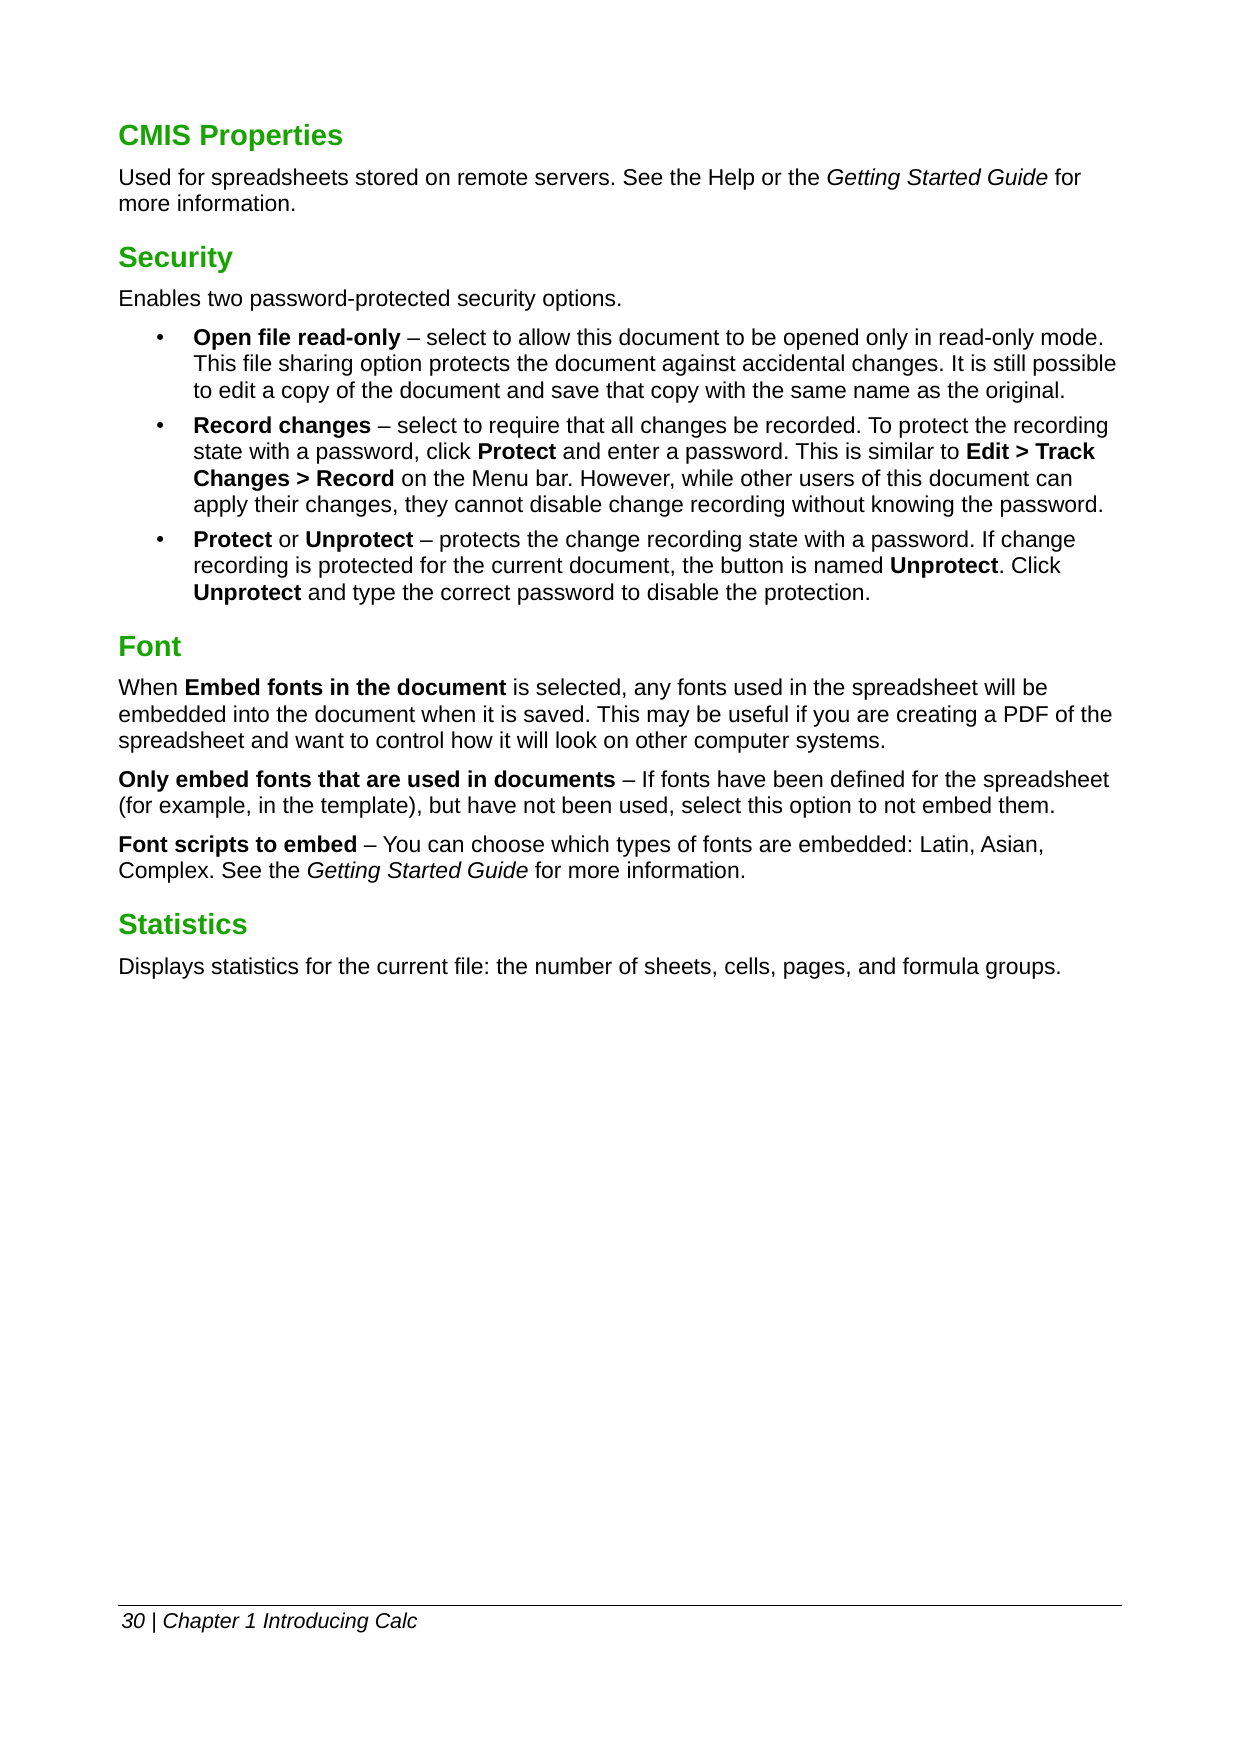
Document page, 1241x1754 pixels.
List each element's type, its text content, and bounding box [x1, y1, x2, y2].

text Used for spreadsheets stored on remote servers. See the Help or the Getting Started Guide for more information. [118, 163, 1122, 216]
list Protect or Unprotect – protects the change recording state with a password. If change recording is protected for the current document, the button is named Unprotect. Click Unprotect and type the correct password to disable the protection. [156, 526, 1122, 605]
text Only embed fonts that are used in documents – If fonts have been defined for the spreadsheet (for example, in the template), but have not been used, select this option to not embed them. [118, 766, 1122, 818]
subtitle Security [118, 240, 1122, 273]
text When Embed fonts in the document is selected, any fonts used in the spreadsheet will be embedded into the document when it is saved. This may be useful if you are creating a PDF of the spreadsheet and want to control how it will look on other computer systems. [118, 674, 1122, 753]
text Displays statistics for the current file: the number of sheets, cells, pages, and formula groups. [118, 953, 1122, 979]
subtitle Font [118, 629, 1122, 662]
subtitle CMIS Properties [118, 118, 1122, 152]
list Record changes – select to require that all changes be recorded. To protect the recording state with a password, click Protect and enter a password. This is similar to Edit > Track Changes > Record on the Menu bar. However, while other users of this document can apply their changes, they cannot disable change recording without knowing the password. [156, 412, 1122, 517]
subtitle Statistics [118, 907, 1122, 941]
text Font scripts to embed – You can choose which types of fonts are embedded: Latin, Asian, Complex. See the Getting Started Guide for more information. [118, 831, 1122, 884]
list Enables two password-protected security options. [118, 285, 1122, 311]
list Open file read-only – select to allow this document to be opened only in read-only mode. This file sharing option protects the document against accidental changes. It is still possible to edit a copy of the document and save that copy with the same name as the original. [156, 324, 1122, 403]
